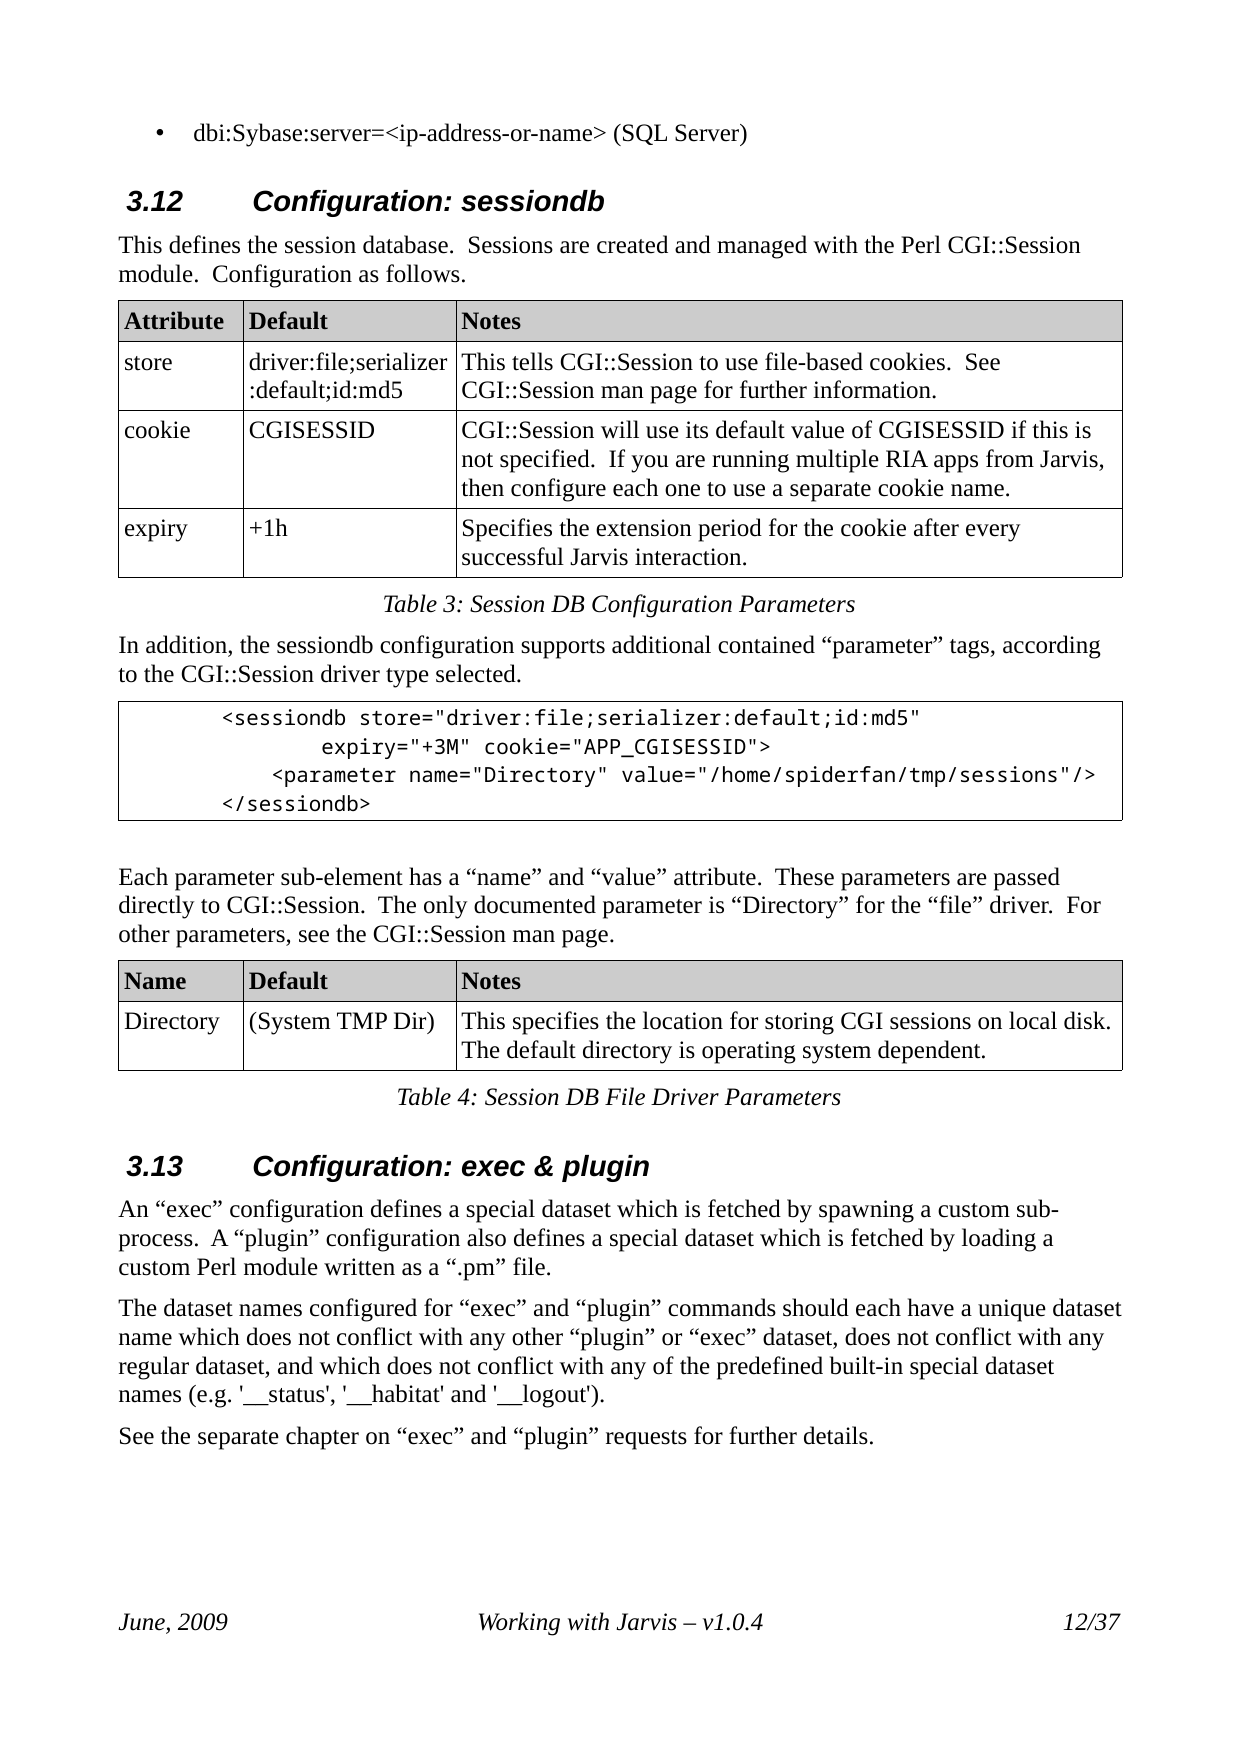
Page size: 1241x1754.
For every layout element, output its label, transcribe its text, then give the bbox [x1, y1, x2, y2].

text Table 4: Session DB File Driver Parameters [118, 1082, 1122, 1111]
table_cell Directory [119, 1002, 243, 1070]
table_cell cookie [119, 411, 243, 508]
table_cell CGI::Session will use its default value of CGISESSID if this is not specified. If you are running multiple RIA apps from Jarvis, then configure each one to use a separate cookie name. [457, 411, 1122, 508]
text <sessiondb store="driver:file;serializer:default;id:md5" [119, 702, 1122, 729]
table_cell store [119, 342, 243, 410]
text See the separate chapter on “exec” and “plugin” requests for further details. [118, 1421, 1122, 1449]
table_cell This specifies the location for storing CGI sessions on local disk. The default directory is operating system dependent. [457, 1002, 1122, 1070]
table_header Notes [457, 301, 1122, 341]
text This defines the session database. Sessions are created and managed with the Perl CGI::Session module. Configuration as follows. [118, 230, 1122, 288]
text Each parameter sub-element has a “name” and “value” attribute. These parameters are passed directly to CGI::Session. The only documented parameter is “Directory” for the “file” driver. For other parameters, see the CGI::Session man page. [118, 862, 1122, 948]
list dbi:Sybase:server=<ip-address-or-name> (SQL Server) [156, 118, 1122, 147]
table_header Attribute [119, 301, 243, 341]
text In addition, the sessiondb configuration supports additional contained “parameter” tags, according to the CGI::Session driver type selected. [118, 631, 1122, 688]
table_header Default [244, 301, 456, 341]
subtitle Configuration: sessiondb [118, 184, 1122, 218]
table_cell CGISESSID [244, 411, 456, 508]
table_cell +1h [244, 509, 456, 577]
table_cell Specifies the extension period for the cookie after every successful Jarvis interaction. [457, 509, 1122, 577]
subtitle Configuration: exec & plugin [118, 1148, 1122, 1182]
table_header Name [119, 961, 243, 1001]
table_header Notes [457, 961, 1122, 1001]
text Table 3: Session DB Configuration Parameters [118, 589, 1122, 618]
table_cell driver:file;serializer :default;id:md5 [244, 342, 456, 410]
table_cell (System TMP Dir) [244, 1002, 456, 1070]
text expiry="+3M" cookie="APP_CGISESSID"> [119, 729, 1122, 757]
text An “exec” configuration defines a special dataset which is fetched by spawning a custom sub-process. A “plugin” configuration also defines a special dataset which is fetched by loading a custom Perl module written as a “.pm” file. [118, 1194, 1122, 1281]
table_cell expiry [119, 509, 243, 577]
table_cell This tells CGI::Session to use file-based cookies. See CGI::Session man page for further information. [457, 342, 1122, 410]
text </sessiondb> [119, 786, 1122, 820]
text The dataset names configured for “exec” and “plugin” commands should each have a unique dataset name which does not conflict with any other “plugin” or “exec” dataset, does not conflict with any regular dataset, and which does not conflict with any of the predefined built-in special dataset names (e.g. '__status', '__habitat' and '__logout'). [118, 1293, 1122, 1408]
text <parameter name="Directory" value="/home/spiderfan/tmp/sessions"/> [119, 757, 1122, 786]
table_header Default [244, 961, 456, 1001]
